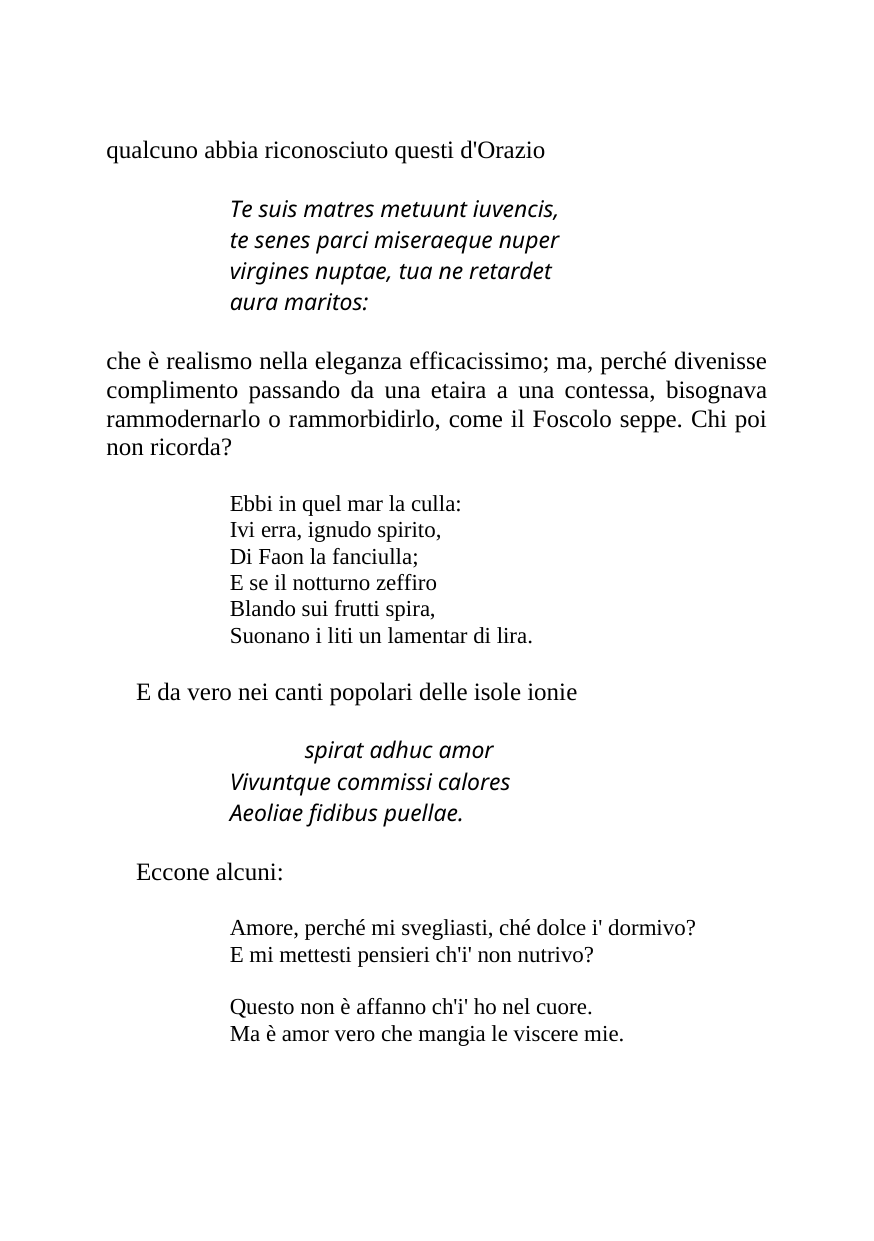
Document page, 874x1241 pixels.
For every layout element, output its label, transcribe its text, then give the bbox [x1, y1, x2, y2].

text te senes parci miseraeque nuper [200, 224, 768, 255]
text Ivi erra, ignudo spirito, [200, 516, 768, 543]
text Ebbi in quel mar la culla: [200, 490, 768, 516]
text E mi mettesti pensieri ch'i' non nutrivo? [200, 941, 768, 967]
text Di Faon la fanciulla; [200, 543, 768, 569]
text Eccone alcuni: [106, 857, 768, 886]
text Blando sui frutti spira, [200, 595, 768, 622]
text Amore, perché mi svegliasti, ché dolce i' dormivo? [200, 914, 768, 941]
text Suonano i liti un lamentar di lira. [200, 622, 768, 648]
text qualcuno abbia riconosciuto questi d'Orazio [106, 135, 768, 164]
text aura maritos: [200, 286, 768, 317]
text virgines nuptae, tua ne retardet [200, 255, 768, 286]
text Ma è amor vero che mangia le viscere mie. [200, 1020, 768, 1046]
text Te suis matres metuunt iuvencis, [200, 192, 768, 224]
text Vivuntque commissi calores [200, 766, 768, 797]
text che è realismo nella eleganza efficacissimo; ma, perché divenisse complimento passando da una etaira a una contessa, bisognava rammodernarlo o rammorbidirlo, come il Foscolo seppe. Chi poi non ricorda? [106, 346, 768, 461]
text E se il notturno zeffiro [200, 569, 768, 595]
text spirat adhuc amor [275, 734, 768, 766]
text E da vero nei canti popolari delle isole ionie [106, 677, 768, 706]
text Aeoliae fidibus puellae. [200, 797, 768, 828]
text Questo non è affanno ch'i' ho nel cuore. [200, 993, 768, 1020]
